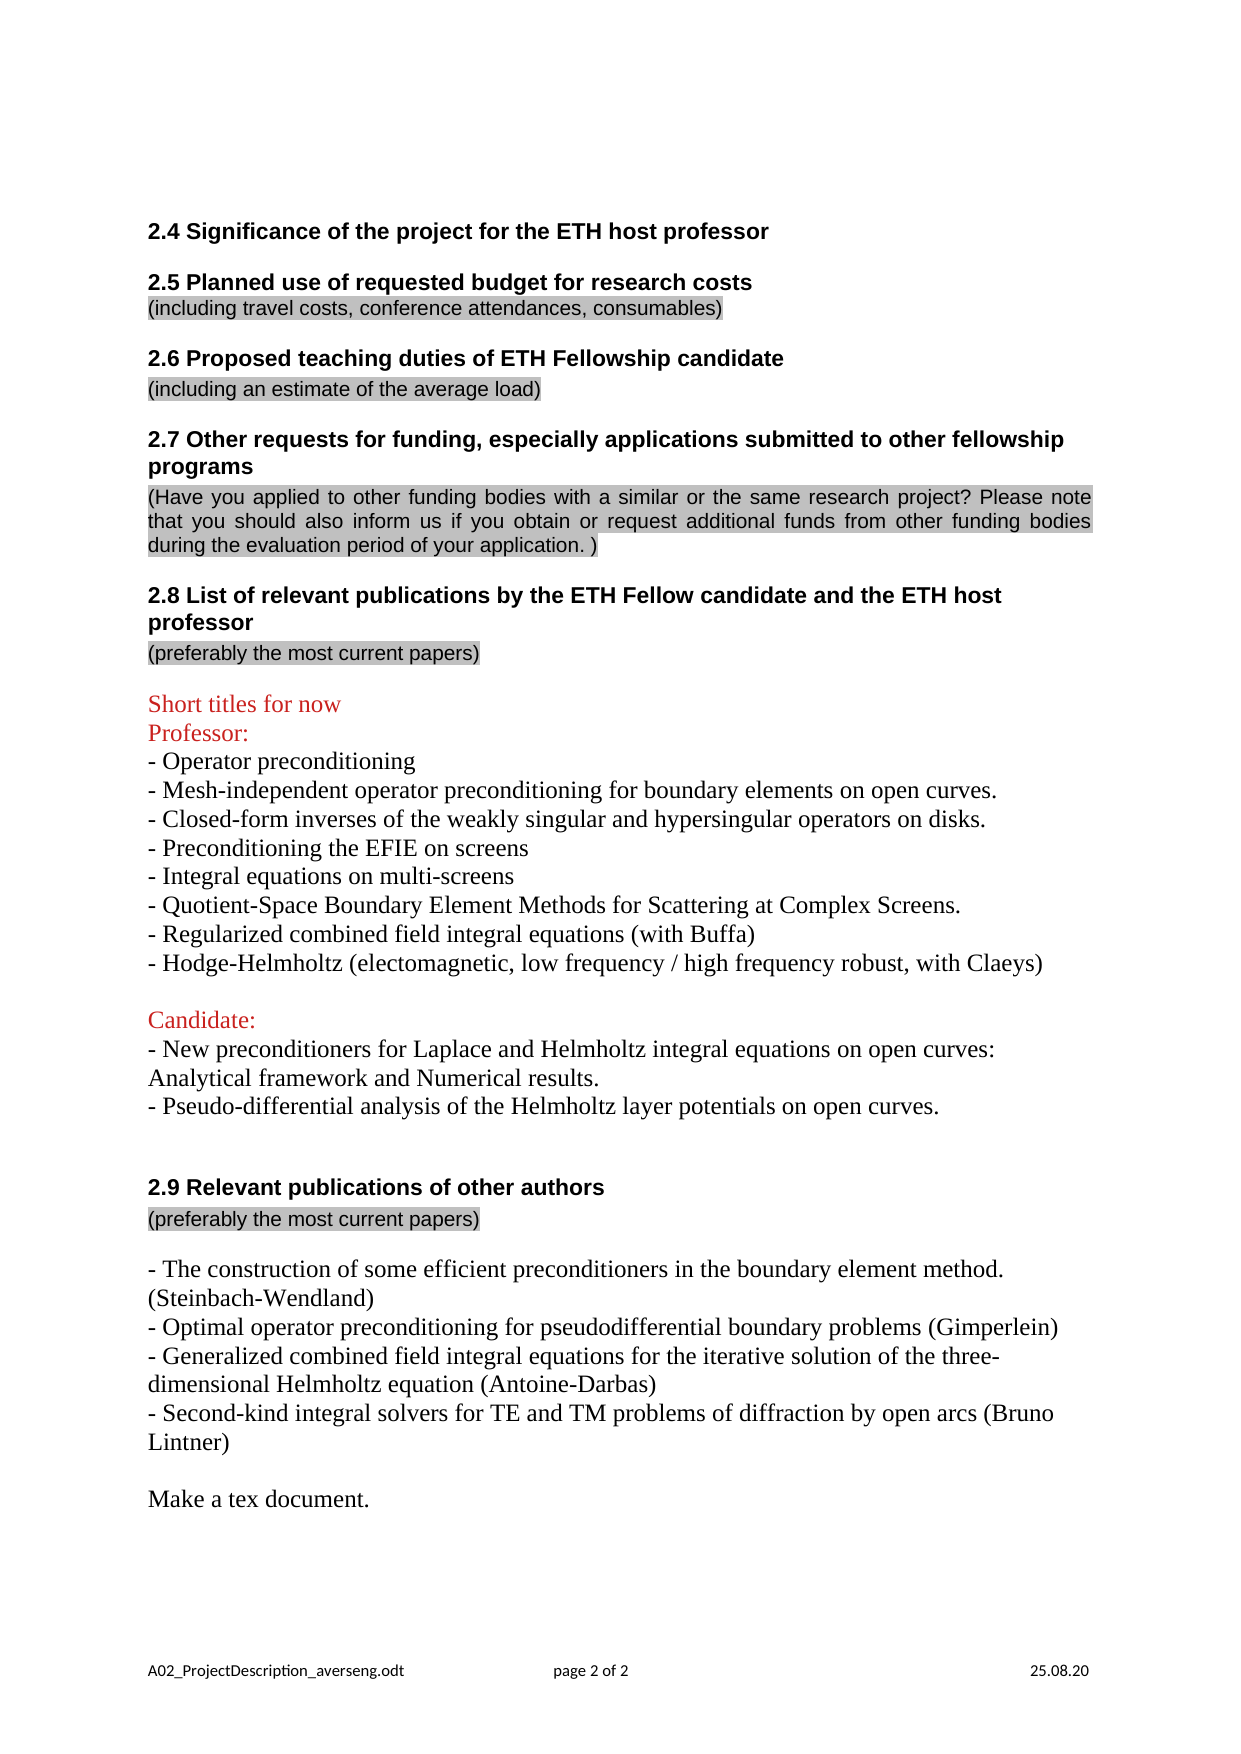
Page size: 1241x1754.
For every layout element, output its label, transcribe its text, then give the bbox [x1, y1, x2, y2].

subtitle 2.9 Relevant publications of other authors [148, 1174, 1093, 1200]
text - New preconditioners for Laplace and Helmholtz integral equations on open curves: Analytical framework and Numerical results. [148, 1034, 1093, 1091]
text - Pseudo-differential analysis of the Helmholtz layer potentials on open curves. [148, 1091, 1093, 1120]
text - Second-kind integral solvers for TE and TM problems of diffraction by open arcs (Bruno Lintner) [148, 1398, 1093, 1456]
subtitle 2.8 List of relevant publications by the ETH Fellow candidate and the ETH host professor [148, 582, 1093, 635]
text Professor: [148, 718, 1093, 746]
text Candidate: [148, 1005, 1093, 1034]
text - Operator preconditioning [148, 746, 1093, 775]
subtitle 2.4 Significance of the project for the ETH host professor [148, 218, 1093, 244]
text - Closed-form inverses of the weakly singular and hypersingular operators on disks. [148, 804, 1093, 833]
subtitle 2.5 Planned use of requested budget for research costs (including travel costs, conference attendances, consumables) [148, 269, 1093, 320]
text - Regularized combined field integral equations (with Buffa) [148, 919, 1093, 948]
subtitle 2.6 Proposed teaching duties of ETH Fellowship candidate [148, 345, 1093, 371]
text (preferably the most current papers) [148, 641, 1093, 665]
text (preferably the most current papers) [148, 1207, 1093, 1231]
text Make a tex document. [148, 1484, 1093, 1513]
text - Hodge-Helmholtz (electomagnetic, low frequency / high frequency robust, with Claeys) [148, 948, 1093, 976]
text - Quotient-Space Boundary Element Methods for Scattering at Complex Screens. [148, 890, 1093, 919]
text Short titles for now [148, 689, 1093, 718]
text - Optimal operator preconditioning for pseudodifferential boundary problems (Gimperlein) [148, 1312, 1093, 1341]
text (Have you applied to other funding bodies with a similar or the same research project? Please note that you should also inform us if you obtain or request additional funds from other funding bodies during the evaluation period of your application. ) [148, 485, 1093, 557]
text - Preconditioning the EFIE on screens [148, 833, 1093, 861]
text - Mesh-independent operator preconditioning for boundary elements on open curves. [148, 775, 1093, 804]
text - The construction of some efficient preconditioners in the boundary element method. (Steinbach-Wendland) [148, 1254, 1093, 1312]
text - Generalized combined field integral equations for the iterative solution of the three-dimensional Helmholtz equation (Antoine-Darbas) [148, 1341, 1093, 1398]
text (including an estimate of the average load) [148, 377, 1093, 401]
text - Integral equations on multi-screens [148, 861, 1093, 890]
subtitle 2.7 Other requests for funding, especially applications submitted to other fellowship programs [148, 426, 1093, 479]
